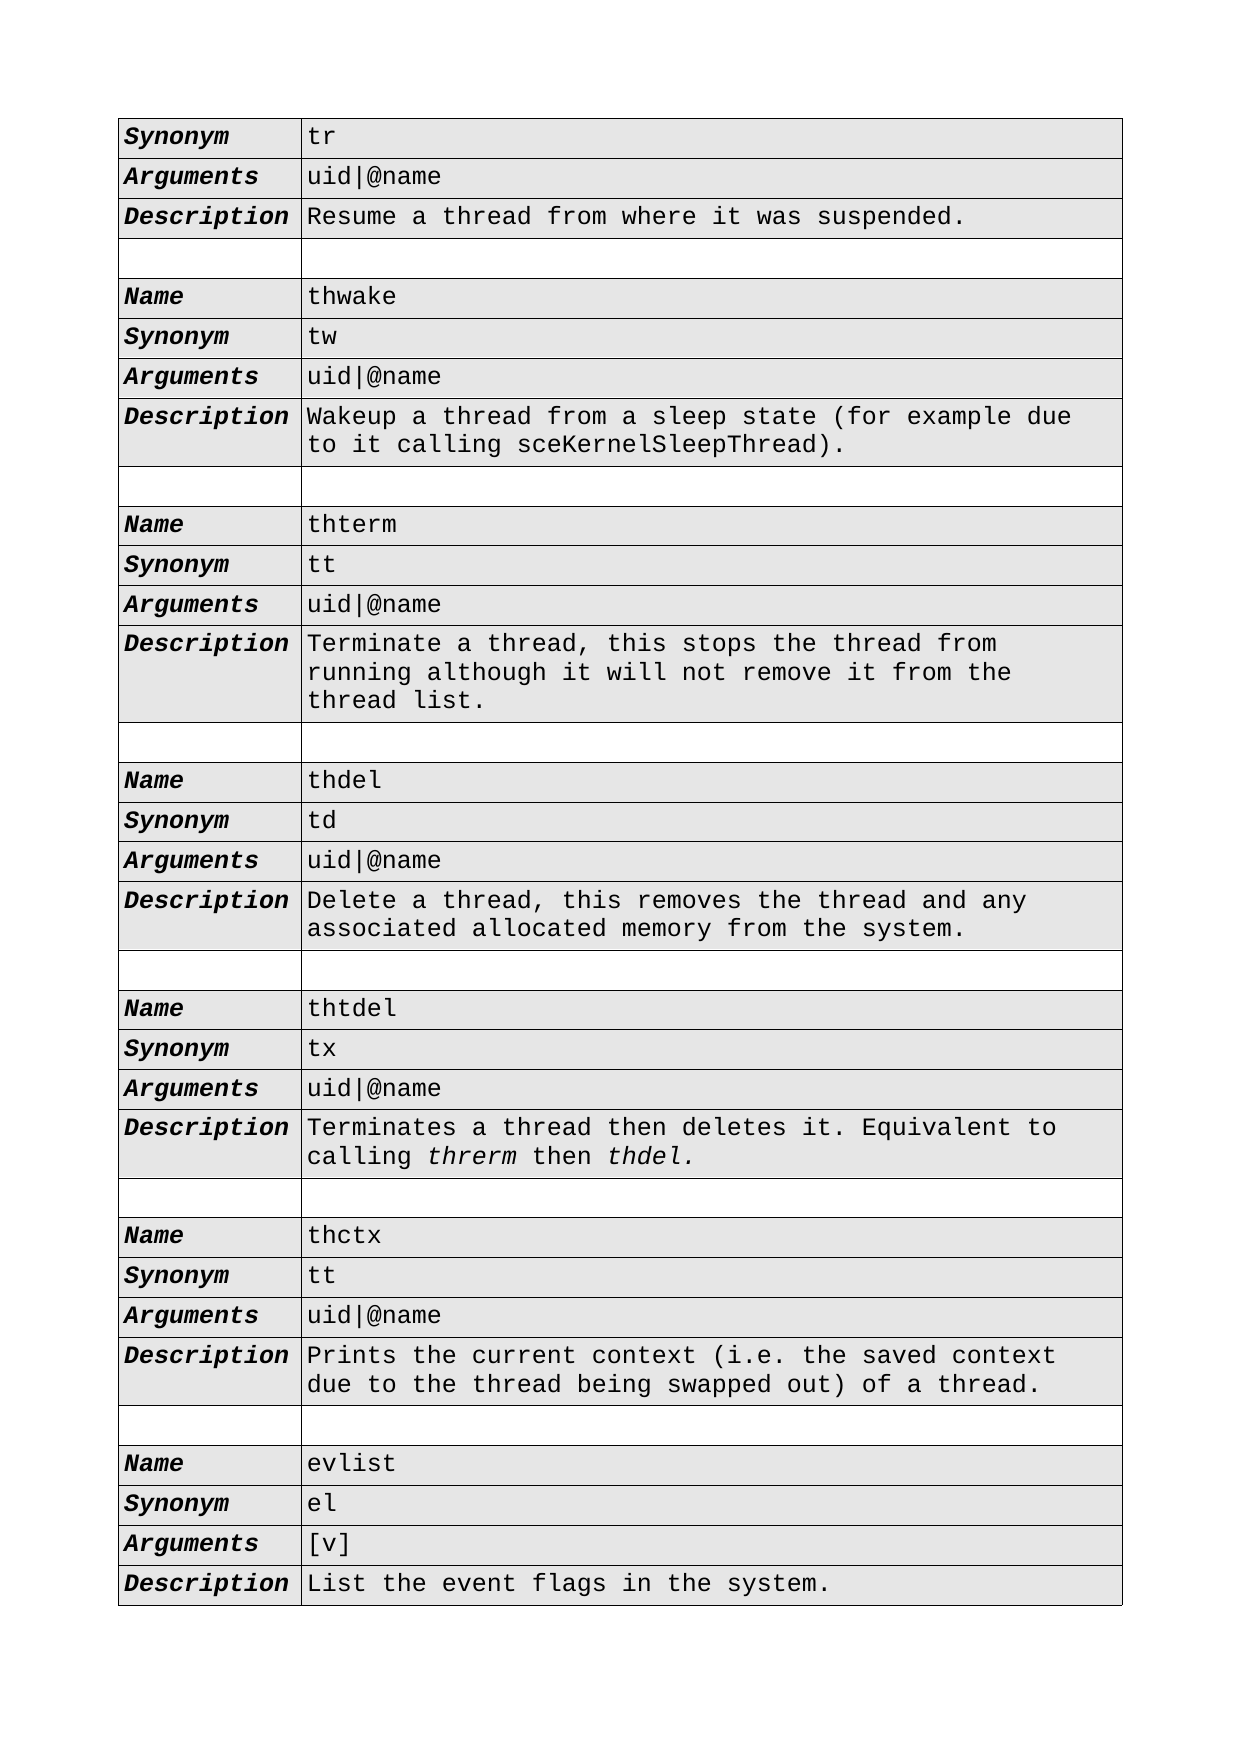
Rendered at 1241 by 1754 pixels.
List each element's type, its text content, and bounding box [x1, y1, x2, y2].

table_cell Synonym [119, 1030, 301, 1069]
table_cell uid|@name [302, 586, 1122, 625]
table_cell uid|@name [302, 1298, 1122, 1337]
table_cell [119, 723, 301, 762]
table_cell [119, 1179, 301, 1217]
table_cell Description [119, 882, 301, 949]
table_cell Description [119, 199, 301, 238]
table_cell Synonym [119, 1486, 301, 1525]
table_cell Name [119, 1446, 301, 1485]
table_cell thctx [302, 1218, 1122, 1257]
table_cell Arguments [119, 842, 301, 881]
table_cell tx [302, 1030, 1122, 1069]
table_cell List the event flags in the system. [302, 1566, 1122, 1605]
table_cell Wakeup a thread from a sleep state (for example due to it calling sceKernelSleepThread). [302, 399, 1122, 466]
table_cell [119, 467, 301, 506]
table_cell [302, 239, 1122, 278]
table_cell tt [302, 546, 1122, 585]
table_cell thtdel [302, 991, 1122, 1029]
table_cell Description [119, 399, 301, 466]
table_cell Arguments [119, 1298, 301, 1337]
table_cell thdel [302, 763, 1122, 802]
table_cell [302, 1406, 1122, 1445]
table_cell Description [119, 1566, 301, 1605]
table_cell Arguments [119, 586, 301, 625]
table_cell Arguments [119, 1070, 301, 1109]
table_cell Synonym [119, 319, 301, 357]
table_cell [302, 467, 1122, 506]
table_cell [119, 1406, 301, 1445]
table_cell Name [119, 763, 301, 802]
table_cell tw [302, 319, 1122, 357]
table_cell uid|@name [302, 842, 1122, 881]
table_cell [119, 239, 301, 278]
table_cell Description [119, 626, 301, 722]
table_cell uid|@name [302, 159, 1122, 198]
table_cell td [302, 803, 1122, 841]
table_cell thterm [302, 507, 1122, 545]
table_cell tt [302, 1258, 1122, 1297]
table_cell evlist [302, 1446, 1122, 1485]
table_cell Arguments [119, 1526, 301, 1565]
table_cell Synonym [119, 1258, 301, 1297]
table_cell Resume a thread from where it was suspended. [302, 199, 1122, 238]
table_cell Name [119, 991, 301, 1029]
table_cell Description [119, 1110, 301, 1177]
table_cell Name [119, 1218, 301, 1257]
table_cell Name [119, 507, 301, 545]
table_cell uid|@name [302, 1070, 1122, 1109]
table_cell Description [119, 1338, 301, 1405]
table_cell Terminates a thread then deletes it. Equivalent to calling threrm then thdel. [302, 1110, 1122, 1177]
table_cell el [302, 1486, 1122, 1525]
table_cell Synonym [119, 803, 301, 841]
table_cell Delete a thread, this removes the thread and any associated allocated memory from the system. [302, 882, 1122, 949]
table_cell Name [119, 279, 301, 318]
table_cell Synonym [119, 119, 301, 158]
table_cell [v] [302, 1526, 1122, 1565]
table_cell Arguments [119, 159, 301, 198]
table_cell thwake [302, 279, 1122, 318]
table_cell Terminate a thread, this stops the thread from running although it will not remove it from the thread list. [302, 626, 1122, 722]
table_cell [302, 951, 1122, 989]
table_cell tr [302, 119, 1122, 158]
table_cell Synonym [119, 546, 301, 585]
table_cell [302, 1179, 1122, 1217]
table_cell [119, 951, 301, 989]
table_cell uid|@name [302, 359, 1122, 397]
table_cell Prints the current context (i.e. the saved context due to the thread being swapped out) of a thread. [302, 1338, 1122, 1405]
table_cell [302, 723, 1122, 762]
table_cell Arguments [119, 359, 301, 397]
